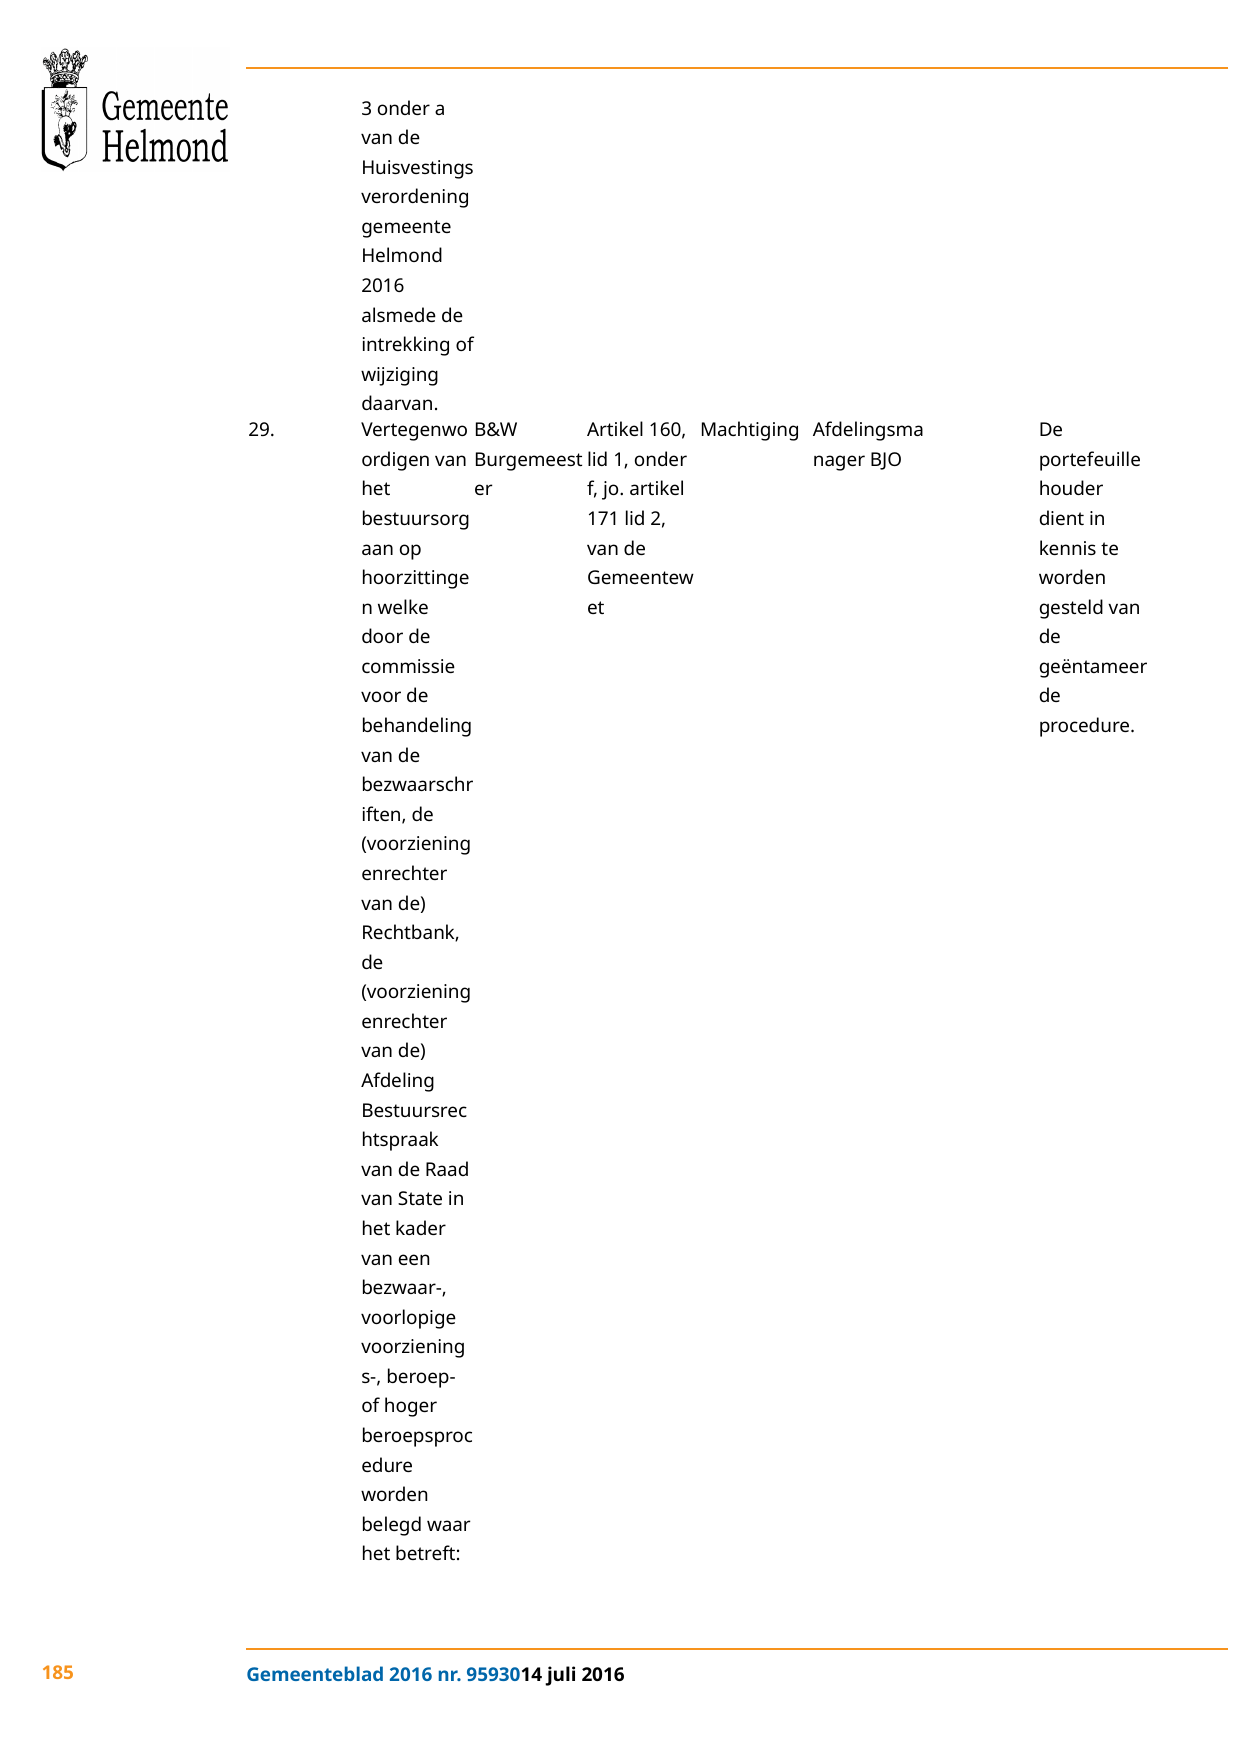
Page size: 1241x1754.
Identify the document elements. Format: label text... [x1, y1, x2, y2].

table_cell Vertegenwoordigen van het bestuursorgaan op hoorzittingen welke door de commissie voor de behandeling van de bezwaarschriften, de (voorzieningenrechter van de) Rechtbank, de (voorzieningenrechter van de) Afdeling Bestuursrechtspraak van de Raad van State in het kader van een bezwaar-, voorlopige voorzienings-, beroep- of hoger beroepsprocedure worden belegd waar het betreft: [361, 416, 474, 1596]
table_cell Machtiging [700, 416, 813, 1596]
table_cell Artikel 160, lid 1, onder f, jo. artikel 171 lid 2, van de Gemeentewet [587, 416, 700, 1596]
table_cell B&W Burgemeester [474, 416, 587, 1596]
table_cell [926, 416, 1038, 1596]
table_cell Afdelingsmanager BJO [813, 416, 926, 1596]
table_cell [474, 95, 587, 416]
table_cell [248, 95, 361, 416]
table_cell [700, 95, 813, 416]
table_cell [813, 95, 926, 416]
table_cell [926, 95, 1038, 416]
table_cell [1039, 95, 1152, 416]
table_cell 3 onder a van de Huisvestingsverordening gemeente Helmond 2016 alsmede de intrekking of wijziging daarvan. [361, 95, 474, 416]
table_cell [587, 95, 700, 416]
table_cell 29. [248, 416, 361, 1596]
picture [41, 47, 231, 172]
table_cell De portefeuillehouder dient in kennis te worden gesteld van de geëntameerde procedure. [1039, 416, 1152, 1596]
